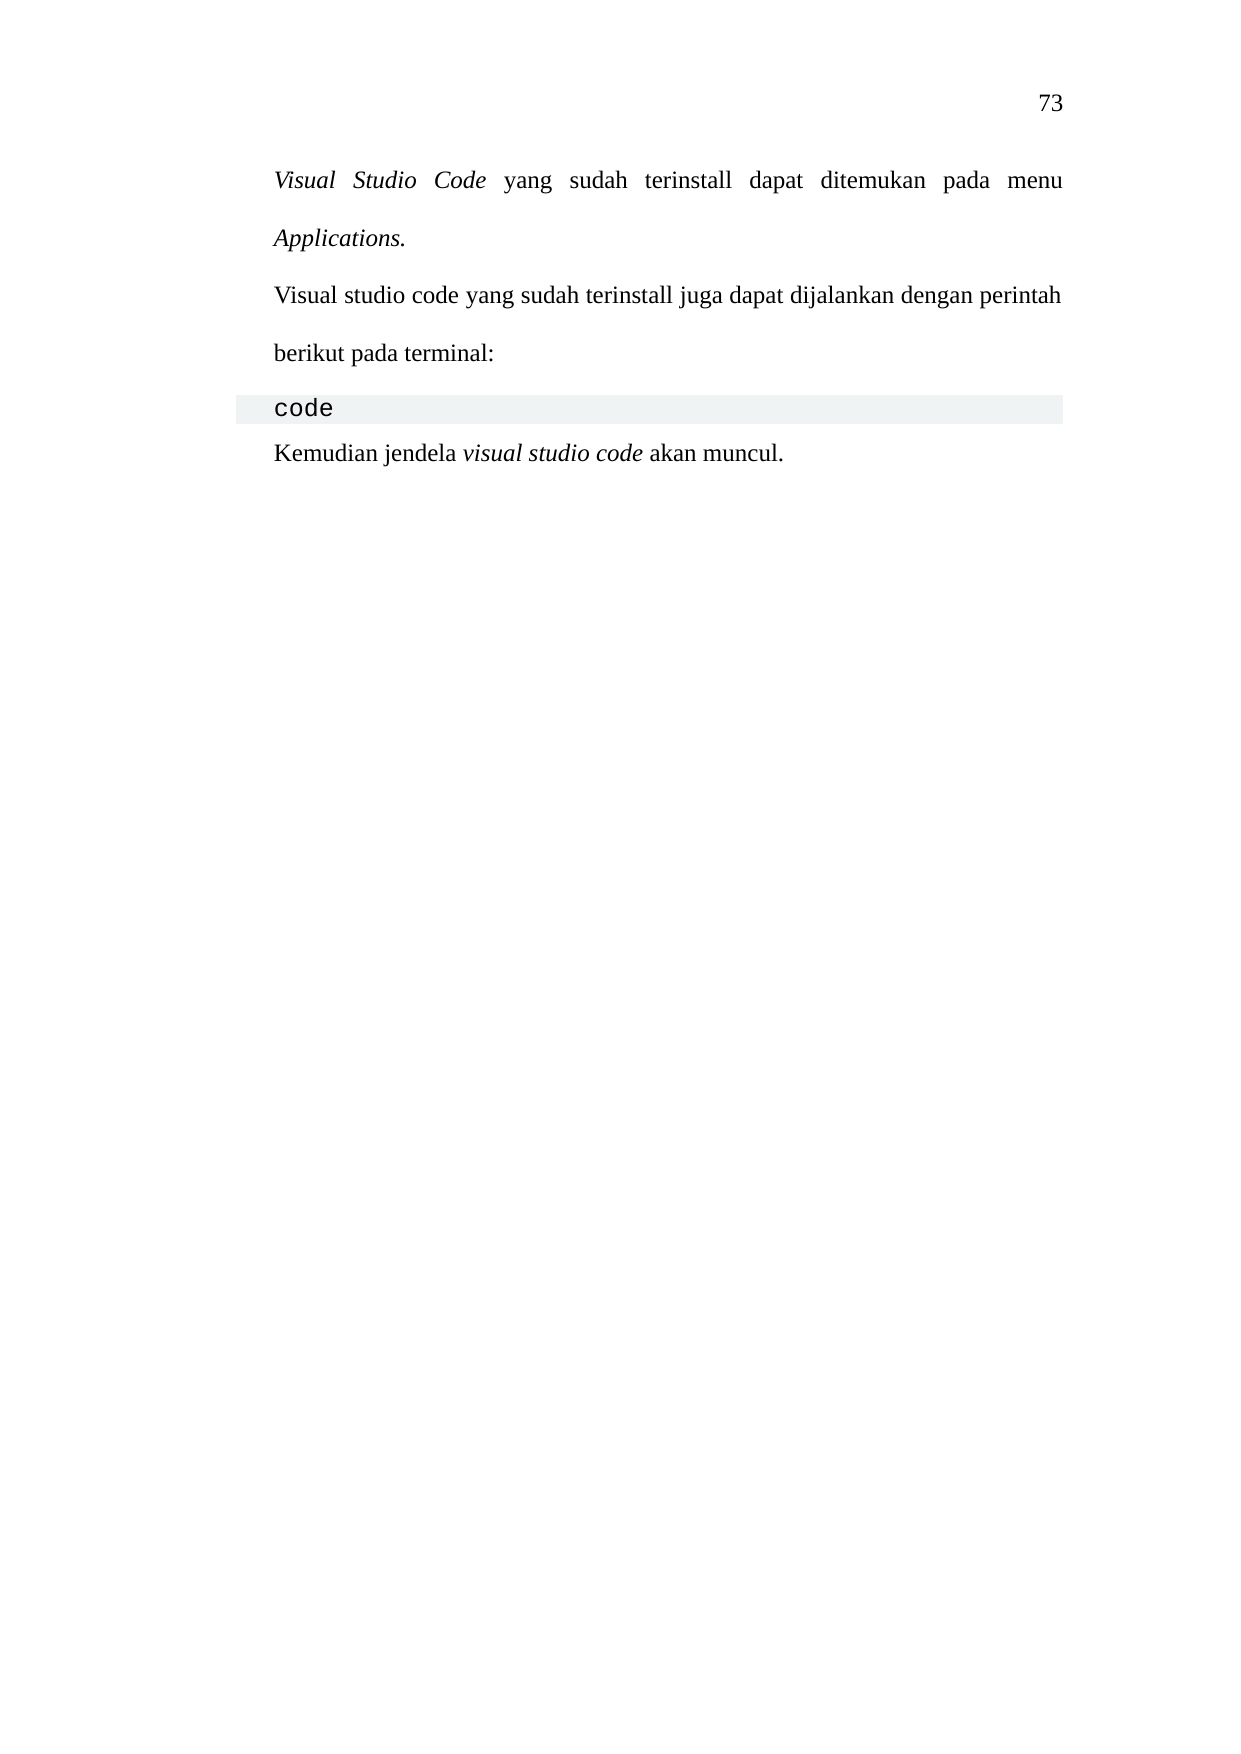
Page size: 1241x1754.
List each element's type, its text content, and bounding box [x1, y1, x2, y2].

list Kemudian jendela visual studio code akan muncul. [236, 438, 1063, 467]
list Visual Studio Code yang sudah terinstall dapat ditemukan pada menu Applications. [236, 165, 1063, 252]
list code [236, 395, 1063, 424]
list Visual studio code yang sudah terinstall juga dapat dijalankan dengan perintah berikut pada terminal: [236, 280, 1063, 367]
